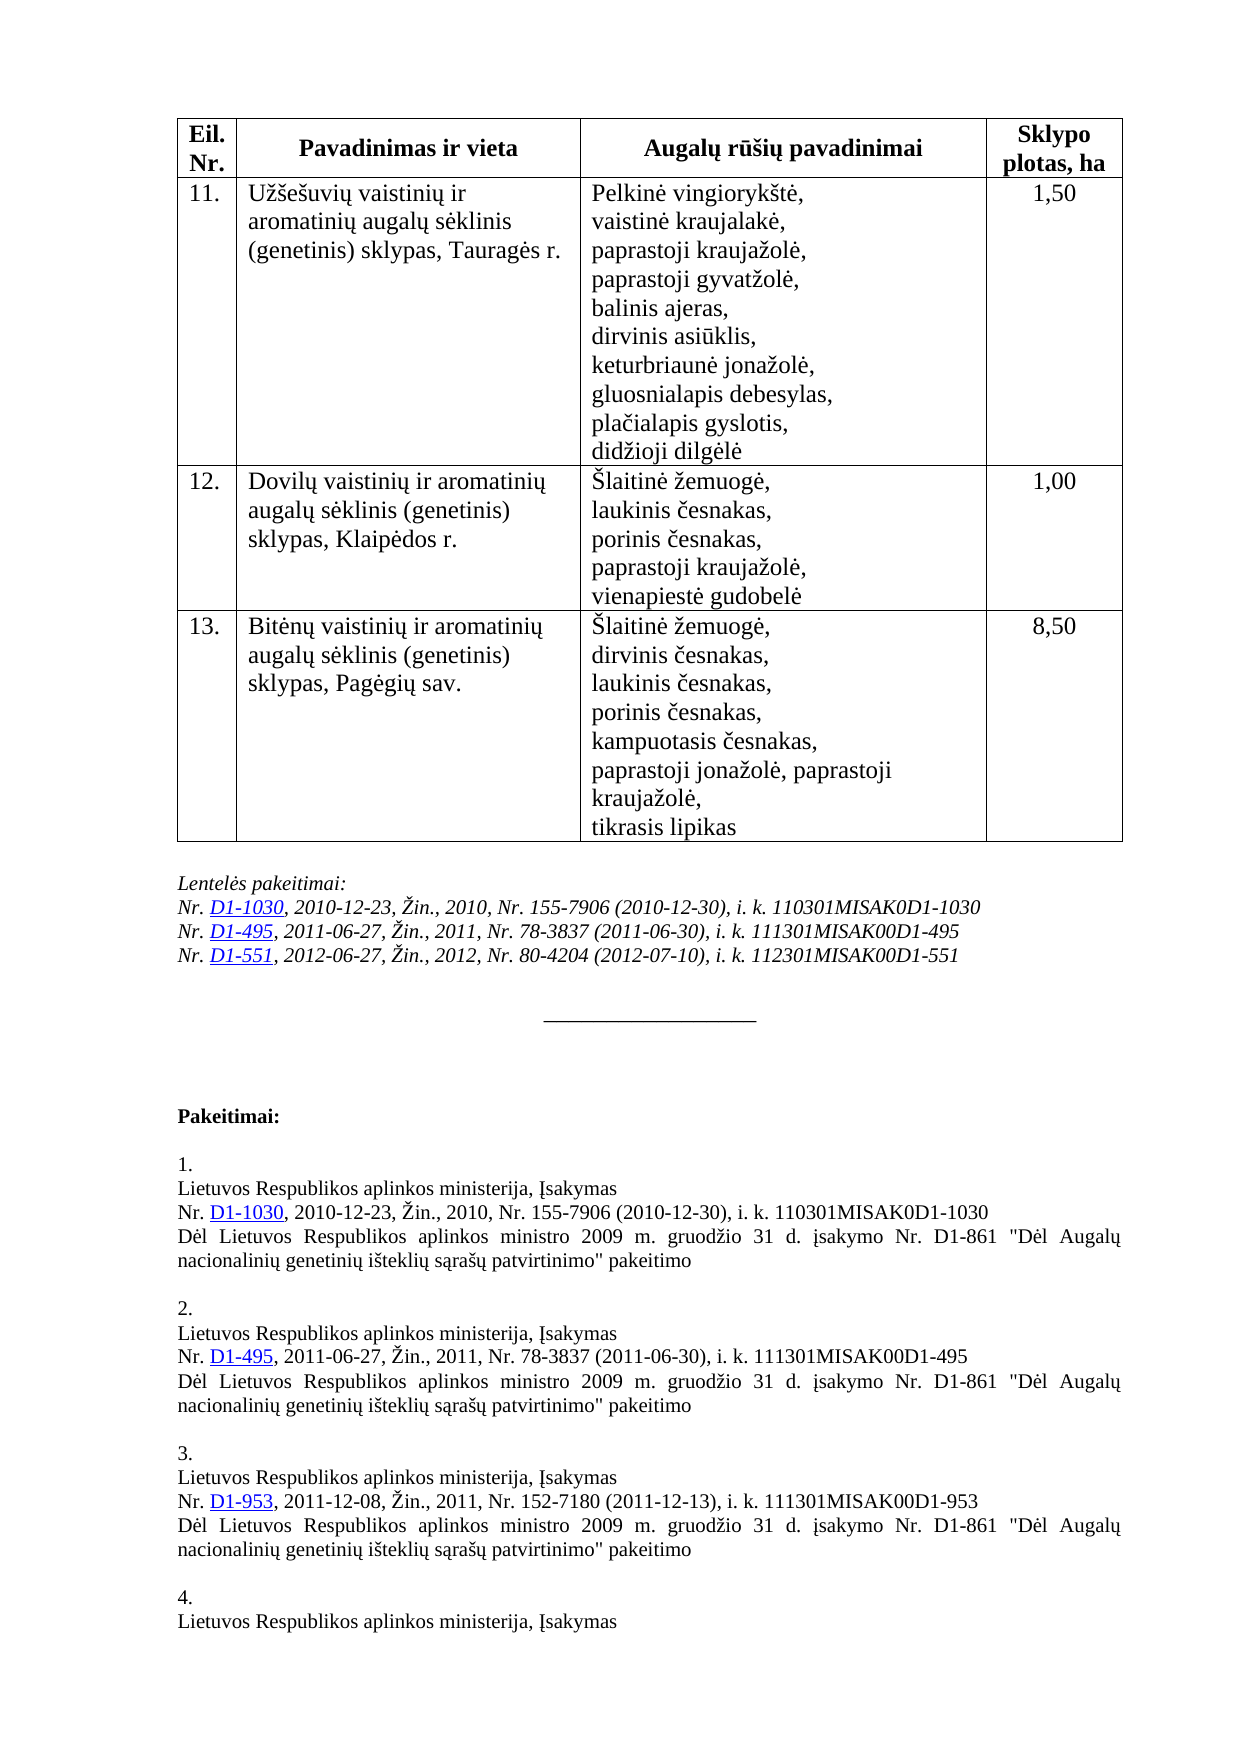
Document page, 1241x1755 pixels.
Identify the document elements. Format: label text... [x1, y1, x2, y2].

text Dėl Lietuvos Respublikos aplinkos ministro 2009 m. gruodžio 31 d. įsakymo Nr. D1-861 "Dėl Augalų nacionalinių genetinių išteklių sąrašų patvirtinimo" pakeitimo [177, 1368, 1122, 1417]
text 3. [177, 1441, 1122, 1465]
text 1. [177, 1152, 1122, 1176]
text Nr. D1-953, 2011-12-08, Žin., 2011, Nr. 152-7180 (2011-12-13), i. k. 111301MISAK00D1-953 [177, 1489, 1122, 1513]
text Lietuvos Respublikos aplinkos ministerija, Įsakymas [177, 1176, 1122, 1200]
table_cell 11. [178, 178, 236, 465]
text Nr. D1-1030, 2010-12-23, Žin., 2010, Nr. 155-7906 (2010-12-30), i. k. 110301MISAK0D1-1030 [177, 895, 1122, 919]
text Nr. D1-495, 2011-06-27, Žin., 2011, Nr. 78-3837 (2011-06-30), i. k. 111301MISAK00D1-495 [177, 1344, 1122, 1368]
text _________________ [177, 996, 1122, 1024]
table_cell 13. [178, 611, 236, 841]
table_cell 1,00 [987, 466, 1122, 610]
text Nr. D1-495, 2011-06-27, Žin., 2011, Nr. 78-3837 (2011-06-30), i. k. 111301MISAK00D1-495 [177, 919, 1122, 943]
table_cell Bitėnų vaistinių ir aromatinių augalų sėklinis (genetinis) sklypas, Pagėgių sav. [237, 611, 580, 841]
text Nr. D1-1030, 2010-12-23, Žin., 2010, Nr. 155-7906 (2010-12-30), i. k. 110301MISAK0D1-1030 [177, 1200, 1122, 1224]
text Dėl Lietuvos Respublikos aplinkos ministro 2009 m. gruodžio 31 d. įsakymo Nr. D1-861 "Dėl Augalų nacionalinių genetinių išteklių sąrašų patvirtinimo" pakeitimo [177, 1513, 1122, 1561]
text Lietuvos Respublikos aplinkos ministerija, Įsakymas [177, 1465, 1122, 1489]
table_cell 8,50 [987, 611, 1122, 841]
text Pakeitimai: [177, 1104, 1122, 1128]
table_cell 1,50 [987, 178, 1122, 465]
table_header Eil. Nr. [178, 119, 236, 177]
text Lietuvos Respublikos aplinkos ministerija, Įsakymas [177, 1320, 1122, 1344]
table_cell Dovilų vaistinių ir aromatinių augalų sėklinis (genetinis) sklypas, Klaipėdos r. [237, 466, 580, 610]
table_cell Šlaitinė žemuogė, dirvinis česnakas, laukinis česnakas, porinis česnakas, kampuotasis česnakas, paprastoji jonažolė, paprastoji kraujažolė, tikrasis lipikas [581, 611, 986, 841]
table_header Sklypo plotas, ha [987, 119, 1122, 177]
text Lentelės pakeitimai: [177, 871, 1122, 895]
text 2. [177, 1296, 1122, 1320]
text 4. [177, 1585, 1122, 1609]
table_header Pavadinimas ir vieta [237, 119, 580, 177]
text Nr. D1-551, 2012-06-27, Žin., 2012, Nr. 80-4204 (2012-07-10), i. k. 112301MISAK00D1-551 [177, 943, 1122, 967]
text Lietuvos Respublikos aplinkos ministerija, Įsakymas [177, 1609, 1122, 1633]
table_cell Užšešuvių vaistinių ir aromatinių augalų sėklinis (genetinis) sklypas, Tauragės r. [237, 178, 580, 465]
table_cell 12. [178, 466, 236, 610]
table_header Augalų rūšių pavadinimai [581, 119, 986, 177]
table_cell Šlaitinė žemuogė, laukinis česnakas, porinis česnakas, paprastoji kraujažolė, vienapiestė gudobelė [581, 466, 986, 610]
table_cell Pelkinė vingiorykštė, vaistinė kraujalakė, paprastoji kraujažolė, paprastoji gyvatžolė, balinis ajeras, dirvinis asiūklis, keturbriaunė jonažolė, gluosnialapis debesylas, plačialapis gyslotis, didžioji dilgėlė [581, 178, 986, 465]
text Dėl Lietuvos Respublikos aplinkos ministro 2009 m. gruodžio 31 d. įsakymo Nr. D1-861 "Dėl Augalų nacionalinių genetinių išteklių sąrašų patvirtinimo" pakeitimo [177, 1224, 1122, 1272]
